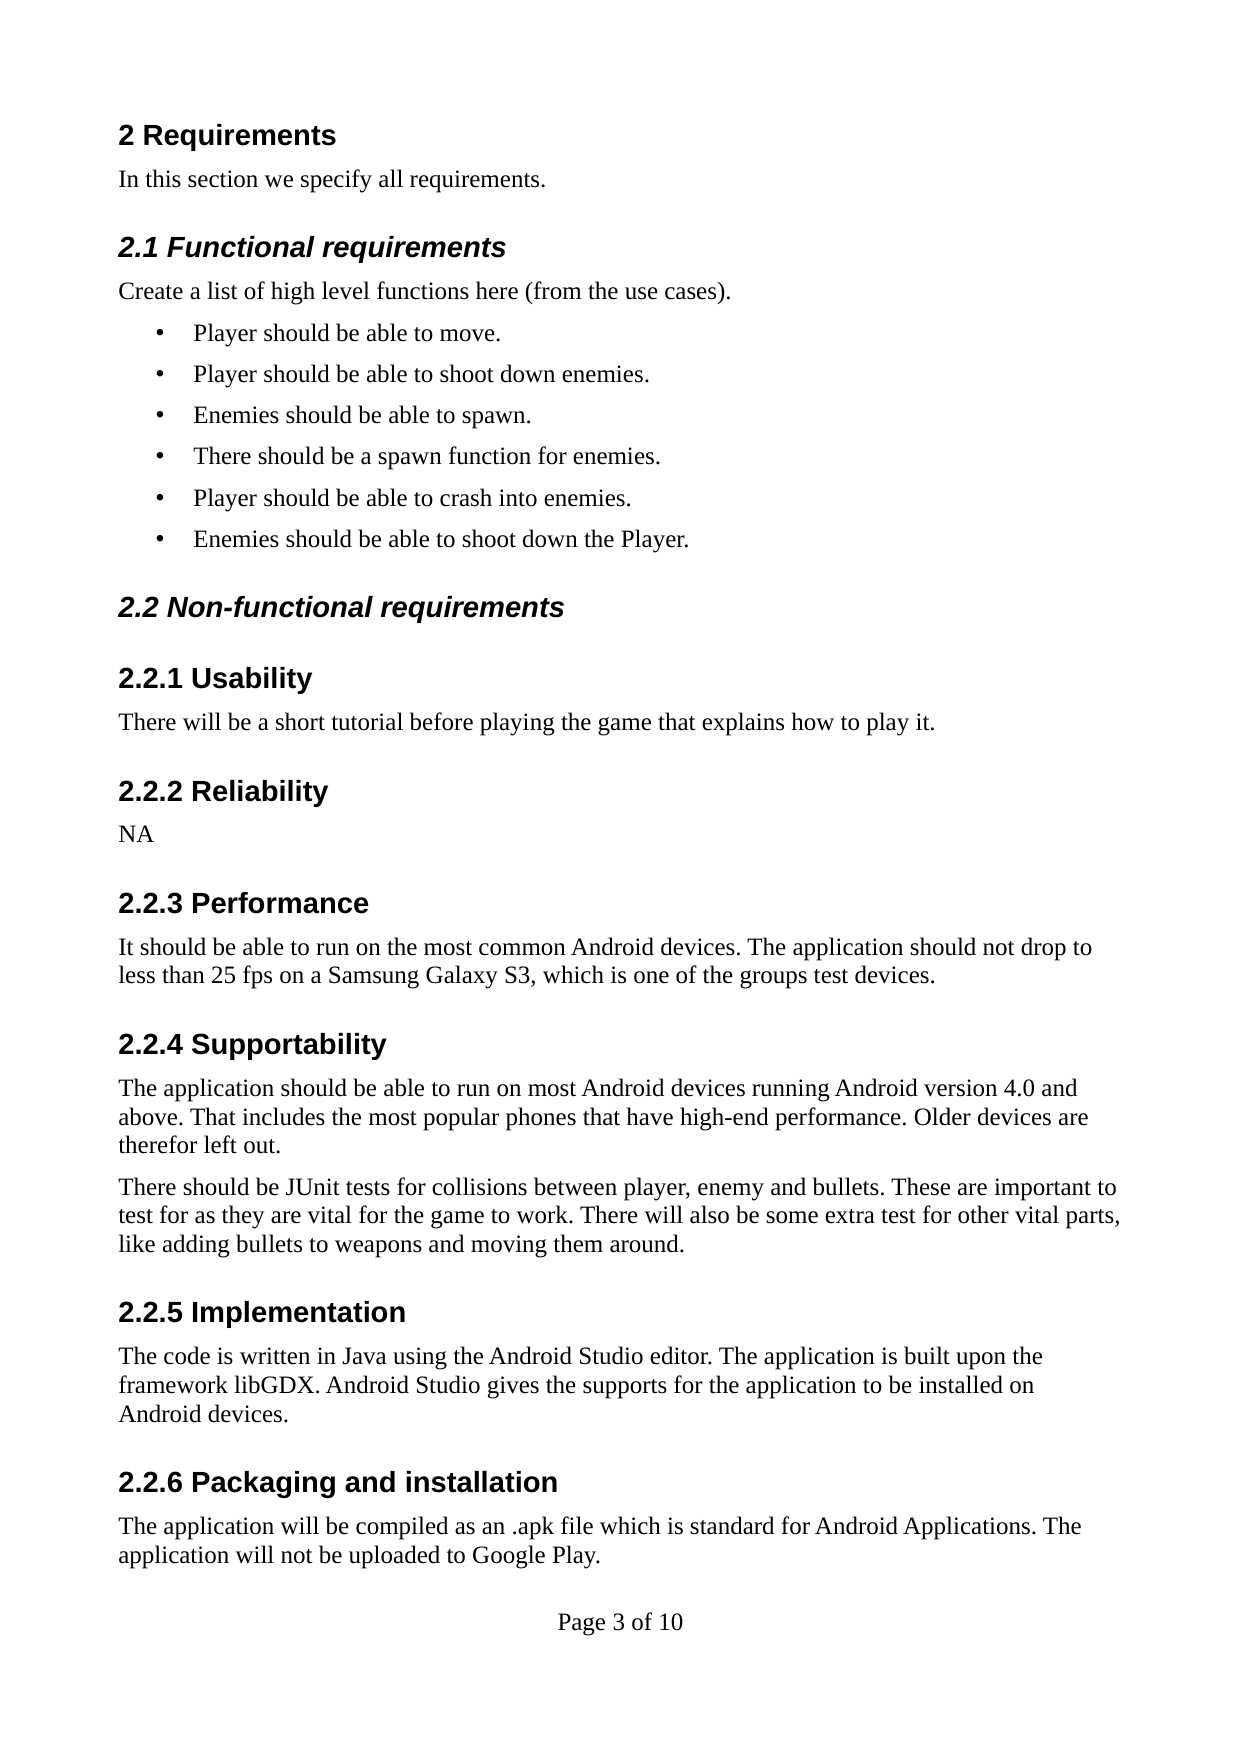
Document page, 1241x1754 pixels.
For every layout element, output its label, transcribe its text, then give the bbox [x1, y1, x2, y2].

list Enemies should be able to spawn. [156, 400, 1122, 429]
subtitle 2.2.4 Supportability [118, 1027, 1122, 1060]
text The code is written in Java using the Android Studio editor. The application is built upon the framework libGDX. Android Studio gives the supports for the application to be installed on Android devices. [118, 1341, 1122, 1428]
text NA [118, 819, 1122, 848]
list There should be a spawn function for enemies. [156, 441, 1122, 470]
subtitle 2.2.1 Usability [118, 661, 1122, 695]
text In this section we specify all requirements. [118, 164, 1122, 193]
subtitle 2.2.6 Packaging and installation [118, 1465, 1122, 1499]
text There should be JUnit tests for collisions between player, enemy and bullets. These are important to test for as they are vital for the game to work. There will also be some extra test for other vital parts, like adding bullets to weapons and moving them around. [118, 1172, 1122, 1258]
text It should be able to run on the most common Android devices. The application should not drop to less than 25 fps on a Samsung Galaxy S3, which is one of the groups test devices. [118, 932, 1122, 989]
subtitle 2.2.2 Reliability [118, 773, 1122, 807]
list Player should be able to move. [156, 318, 1122, 346]
list Player should be able to crash into enemies. [156, 483, 1122, 511]
text Create a list of high level functions here (from the use cases). [118, 276, 1122, 305]
subtitle 2 Requirements [118, 118, 1122, 152]
list Player should be able to shoot down enemies. [156, 359, 1122, 388]
subtitle 2.1 Functional requirements [118, 230, 1122, 264]
text The application should be able to run on most Android devices running Android version 4.0 and above. That includes the most popular phones that have high-end performance. Older devices are therefor left out. [118, 1073, 1122, 1159]
subtitle 2.2 Non-functional requirements [118, 590, 1122, 624]
text There will be a short tutorial before playing the game that explains how to play it. [118, 707, 1122, 736]
list Enemies should be able to shoot down the Player. [156, 524, 1122, 553]
text The application will be compiled as an .apk file which is standard for Android Applications. The application will not be uploaded to Google Play. [118, 1511, 1122, 1569]
subtitle 2.2.3 Performance [118, 886, 1122, 919]
subtitle 2.2.5 Implementation [118, 1295, 1122, 1329]
